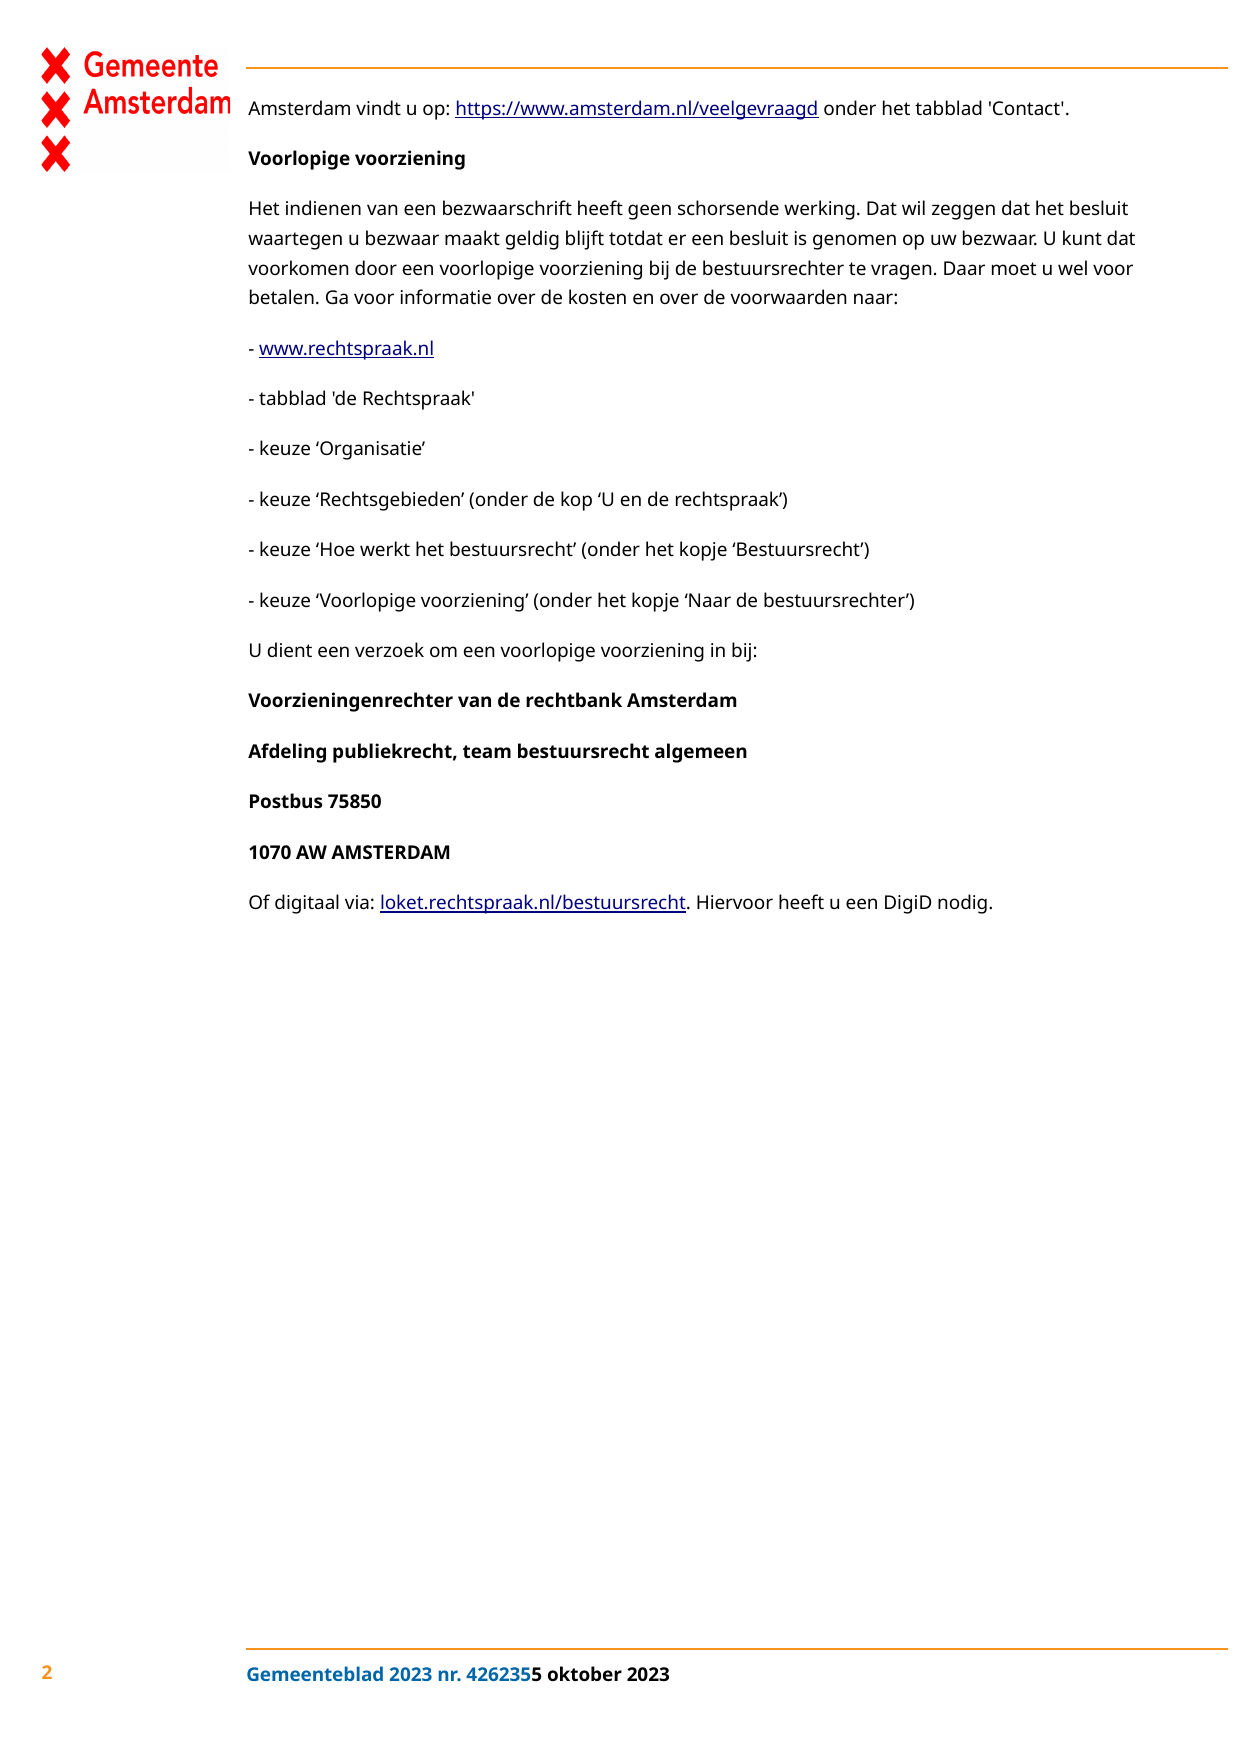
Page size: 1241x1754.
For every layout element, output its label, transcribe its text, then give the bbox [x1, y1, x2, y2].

picture [41, 47, 231, 172]
text 1070 AW AMSTERDAM [248, 839, 1152, 865]
text Postbus 75850 [248, 788, 1152, 814]
text Voorzieningenrechter van de rechtbank Amsterdam [248, 688, 1152, 713]
text - keuze ‘Organisatie’ [248, 436, 1152, 461]
text Afdeling publiekrecht, team bestuursrecht algemeen [248, 738, 1152, 764]
text - keuze ‘Rechtsgebieden’ (onder de kop ‘U en de rechtspraak’) [248, 486, 1152, 512]
text - www.rechtspraak.nl [248, 335, 1152, 361]
text - tabblad 'de Rechtspraak' [248, 385, 1152, 411]
text - keuze ‘Hoe werkt het bestuursrecht’ (onder het kopje ‘Bestuursrecht’) [248, 536, 1152, 562]
text U dient een verzoek om een voorlopige voorziening in bij: [248, 637, 1152, 663]
text Voorlopige voorziening [248, 145, 1152, 171]
text Amsterdam vindt u op: https://www.amsterdam.nl/veelgevraagd onder het tabblad 'Contact'. [248, 95, 1152, 121]
text Of digitaal via: loket.rechtspraak.nl/bestuursrecht. Hiervoor heeft u een DigiD nodig. [248, 889, 1152, 915]
text - keuze ‘Voorlopige voorziening’ (onder het kopje ‘Naar de bestuursrechter’) [248, 587, 1152, 613]
text Het indienen van een bezwaarschrift heeft geen schorsende werking. Dat wil zeggen dat het besluit waartegen u bezwaar maakt geldig blijft totdat er een besluit is genomen op uw bezwaar. U kunt dat voorkomen door een voorlopige voorziening bij de bestuursrechter te vragen. Daar moet u wel voor betalen. Ga voor informatie over de kosten en over de voorwaarden naar: [248, 196, 1152, 310]
